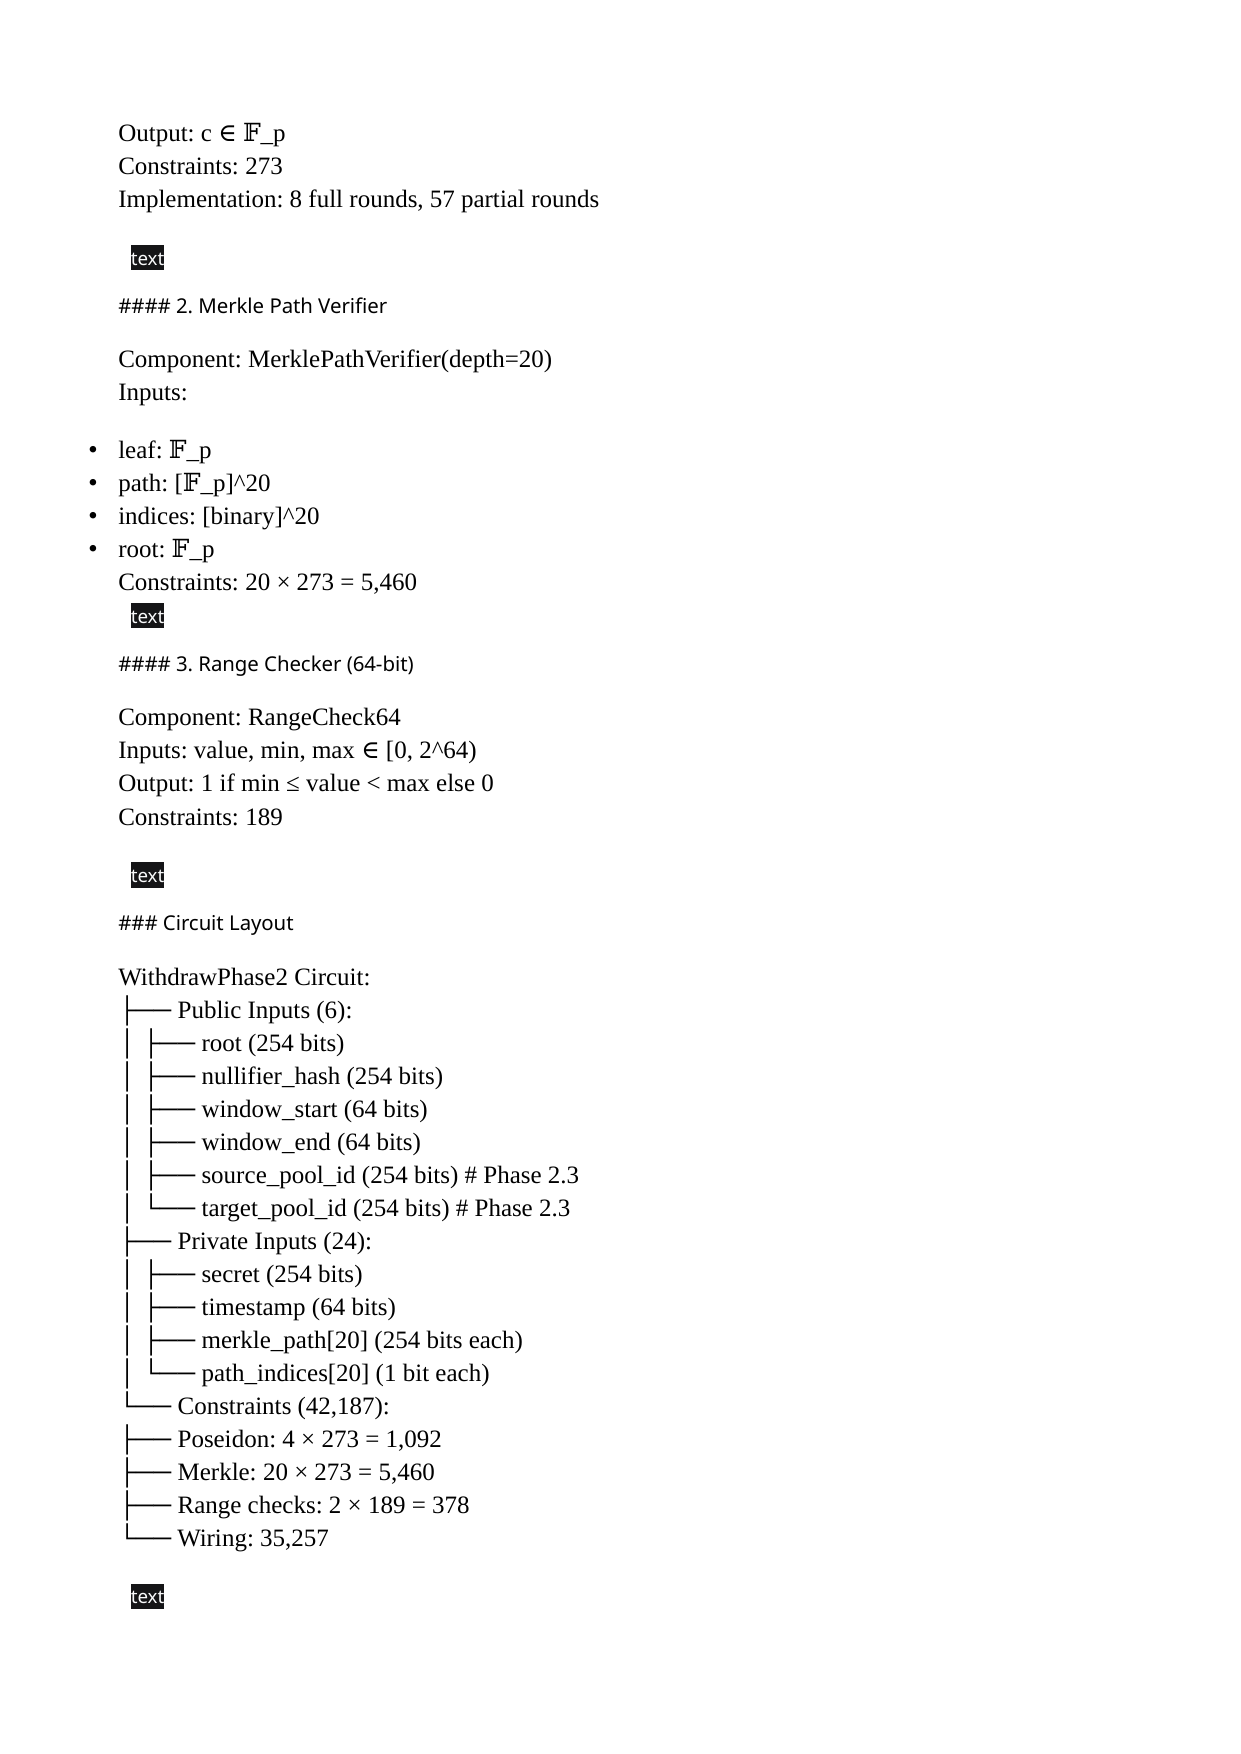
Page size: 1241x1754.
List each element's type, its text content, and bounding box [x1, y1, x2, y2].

text #### 3. Range Checker (64-bit) [118, 643, 1122, 677]
list indices: [binary]^20 [118, 501, 1122, 530]
list root: 𝔽_p Constraints: 20 × 273 = 5,460 [118, 534, 1122, 596]
list path: [𝔽_p]^20 [118, 468, 1122, 497]
text Component: MerklePathVerifier(depth=20) Inputs: [118, 344, 1122, 406]
text text [131, 242, 1122, 270]
text Component: RangeCheck64 Inputs: value, min, max ∈ [0, 2^64) Output: 1 if min ≤ value < max else 0 Constraints: 189 [118, 702, 1122, 830]
text ### Circuit Layout [118, 902, 1122, 937]
text #### 2. Merkle Path Verifier [118, 285, 1122, 319]
text text [131, 859, 1122, 888]
text WithdrawPhase2 Circuit: ├── Public Inputs (6): │ ├── root (254 bits) │ ├── nullifier_hash (254 bits) │ ├── window_start (64 bits) │ ├── window_end (64 bits) │ ├── source_pool_id (254 bits) # Phase 2.3 │ └── target_pool_id (254 bits) # Phase 2.3 ├── Private Inputs (24): │ ├── secret (254 bits) │ ├── timestamp (64 bits) │ ├── merkle_path[20] (254 bits each) │ └── path_indices[20] (1 bit each) └── Constraints (42,187): ├── Poseidon: 4 × 273 = 1,092 ├── Merkle: 20 × 273 = 5,460 ├── Range checks: 2 × 189 = 378 └── Wiring: 35,257 [118, 962, 1122, 1552]
text text [131, 600, 1122, 628]
list leaf: 𝔽_p [118, 435, 1122, 464]
text text [131, 1581, 1122, 1609]
text Output: c ∈ 𝔽_p Constraints: 273 Implementation: 8 full rounds, 57 partial rounds [118, 118, 1122, 213]
